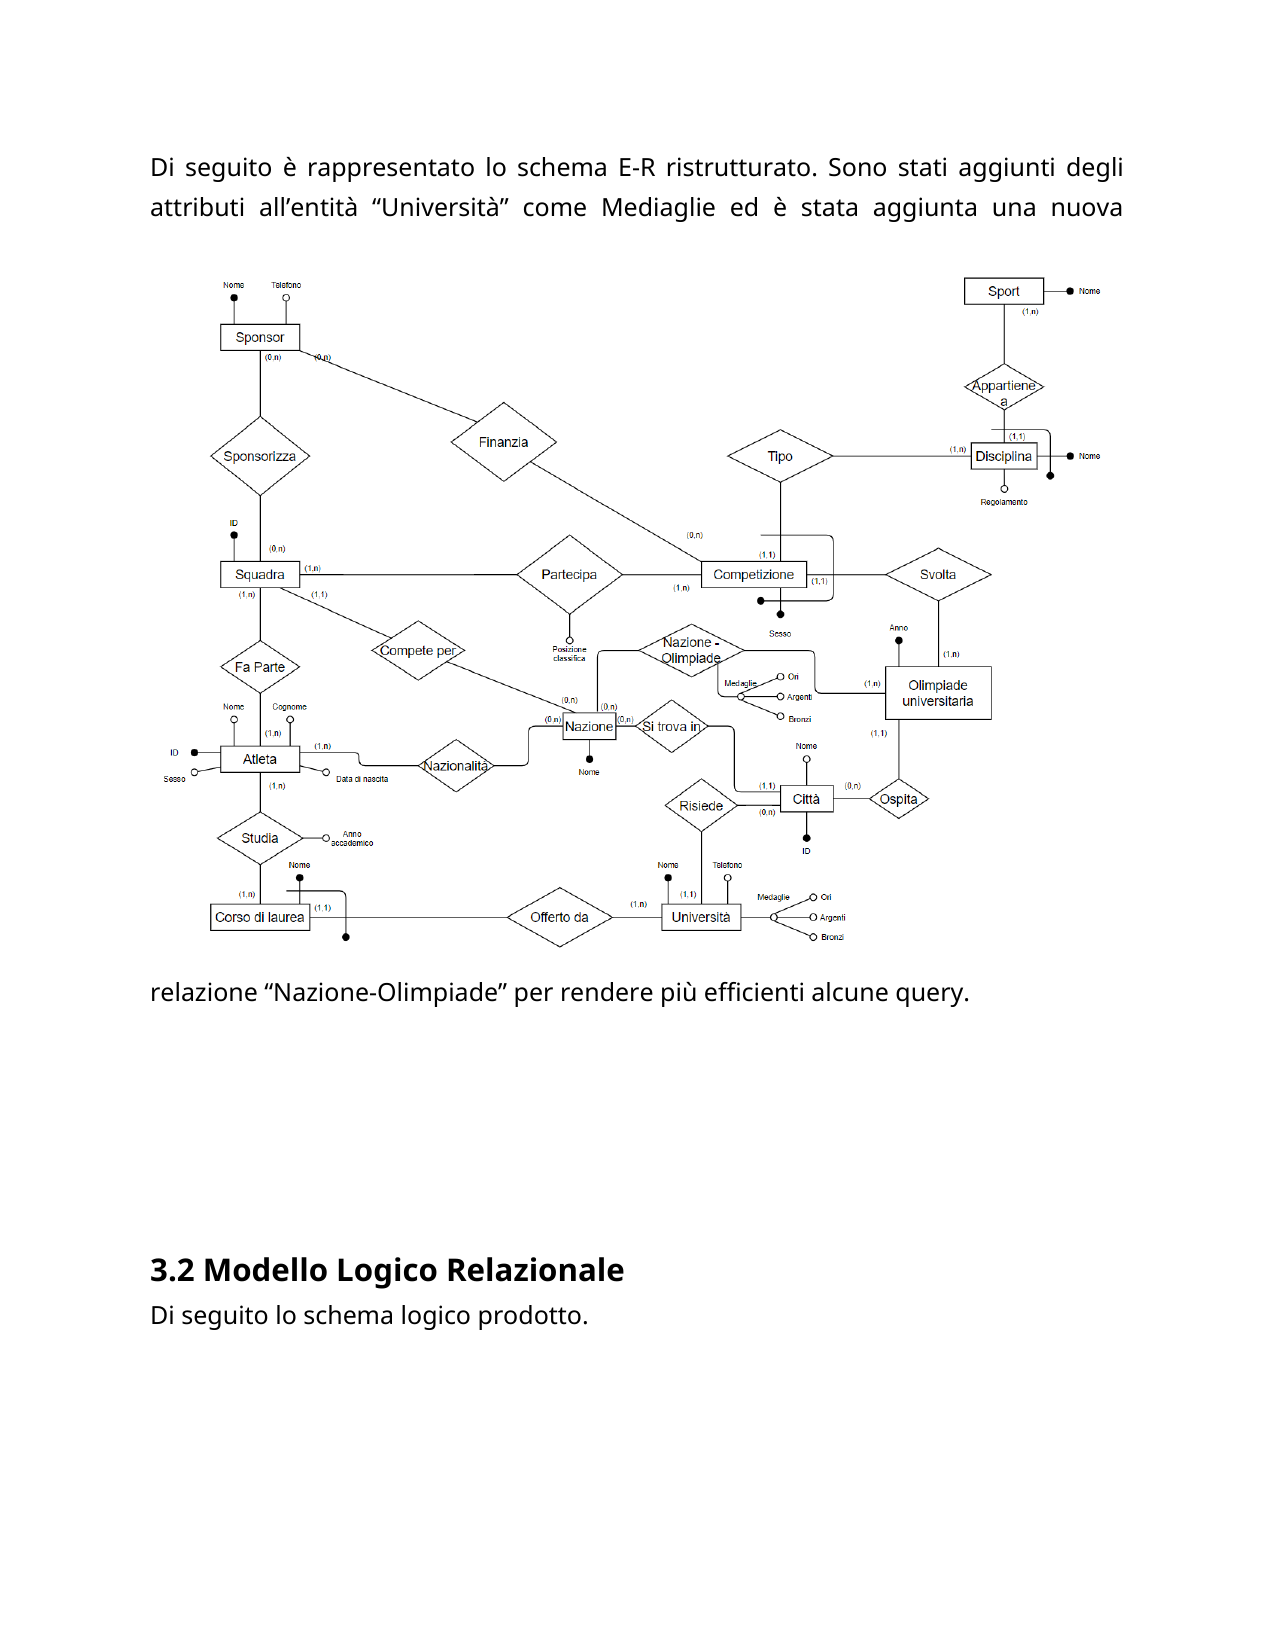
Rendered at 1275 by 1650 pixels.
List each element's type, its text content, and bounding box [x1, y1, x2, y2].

text 3.2 Modello Logico Relazionale [150, 1248, 1125, 1291]
picture [155, 246, 1130, 975]
text Di seguito lo schema logico prodotto. [150, 1297, 1125, 1331]
text Di seguito è rappresentato lo schema E-R ristrutturato. Sono stati aggiunti degli attributi all’entità “Università” come Mediaglie ed è stata aggiunta una nuova relazione “Nazione-Olimpiade” per rendere più efficienti alcune query. [150, 150, 1125, 1008]
